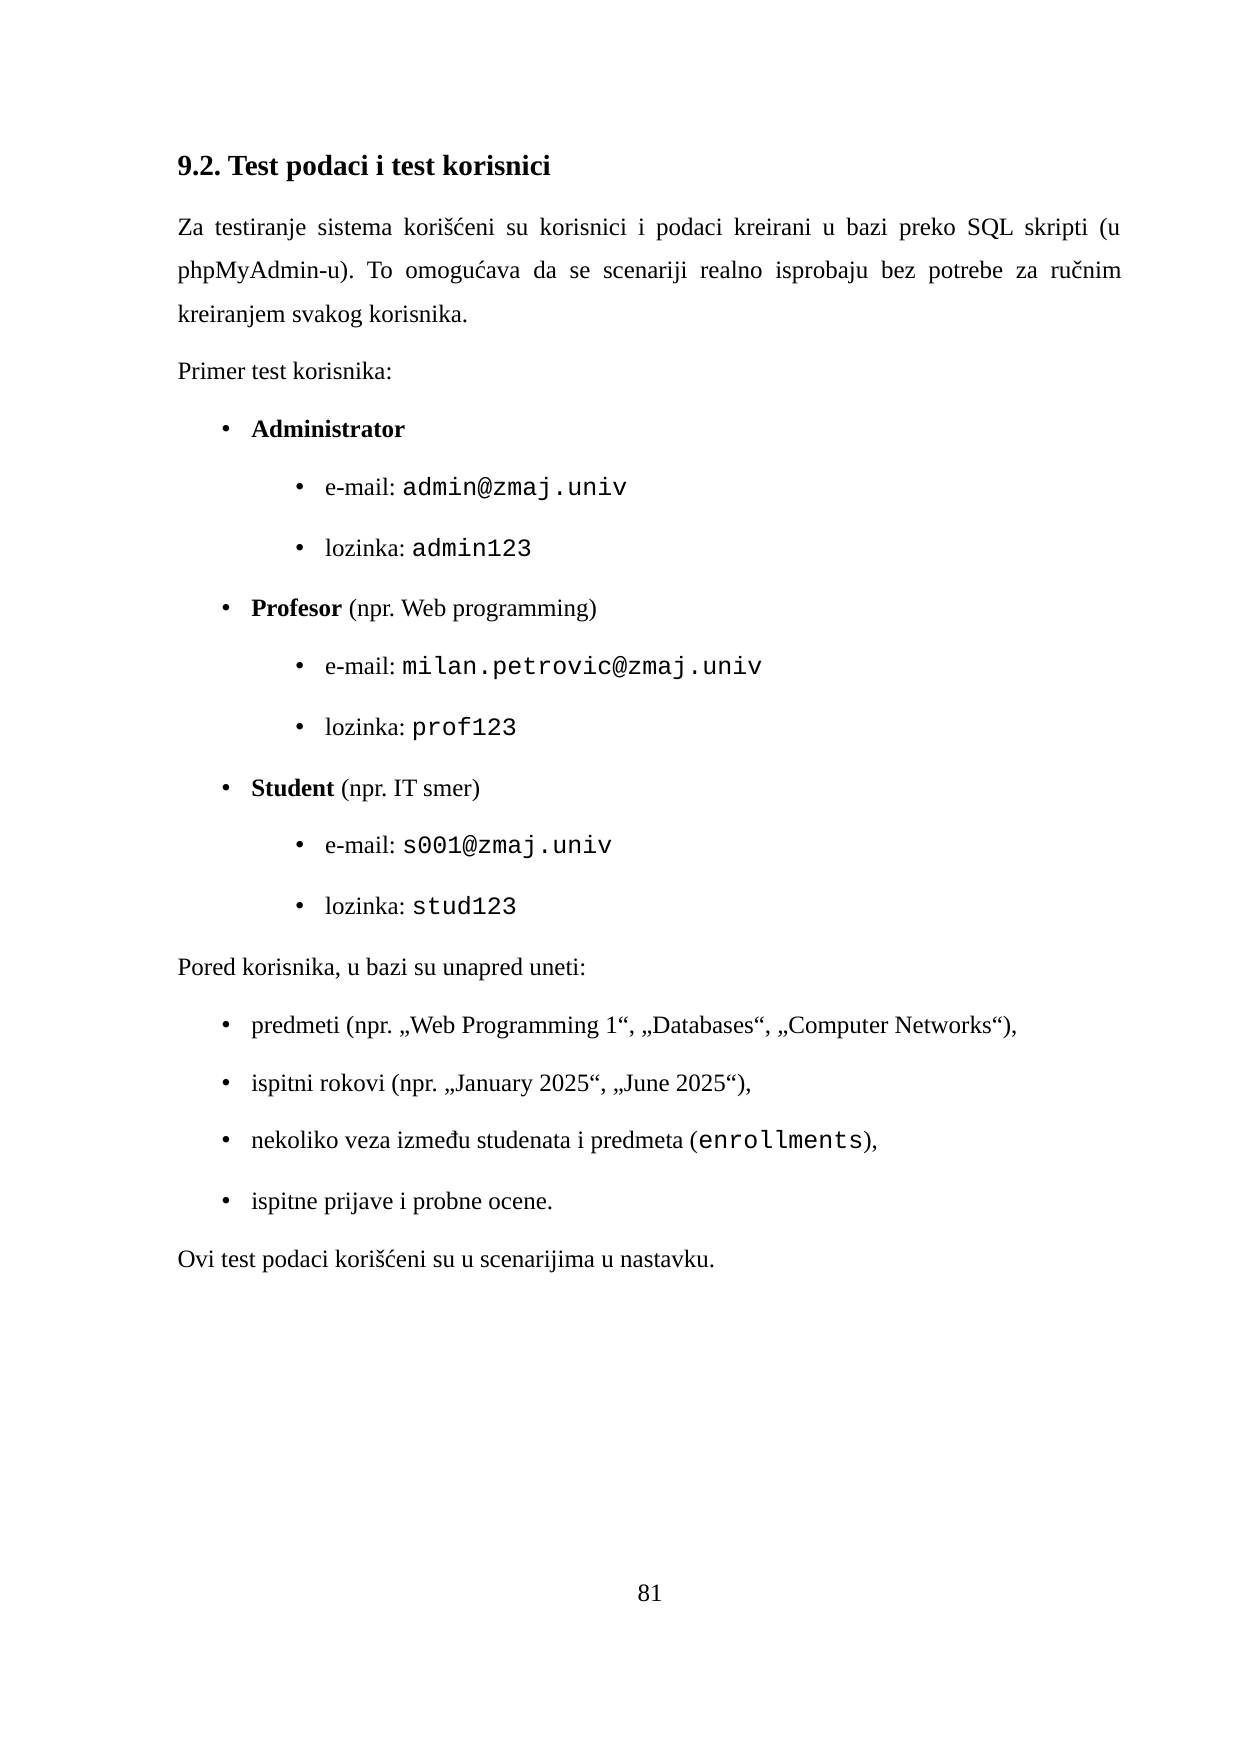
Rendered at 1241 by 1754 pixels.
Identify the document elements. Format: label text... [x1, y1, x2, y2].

text Primer test korisnika: [177, 356, 1122, 385]
list lozinka: prof123 [295, 712, 1122, 743]
list e-mail: admin@zmaj.univ [295, 472, 1122, 503]
text Ovi test podaci korišćeni su u scenarijima u nastavku. [177, 1244, 1122, 1273]
list Administrator [222, 414, 1122, 443]
list ispitni rokovi (npr. „January 2025“, „June 2025“), [222, 1068, 1122, 1096]
list predmeti (npr. „Web Programming 1“, „Databases“, „Computer Networks“), [222, 1010, 1122, 1039]
list Profesor (npr. Web programming) [222, 593, 1122, 622]
list ispitne prijave i probne ocene. [222, 1186, 1122, 1215]
text Za testiranje sistema korišćeni su korisnici i podaci kreirani u bazi preko SQL skripti (u phpMyAdmin-u). To omogućava da se scenariji realno isprobaju bez potrebe za ručnim kreiranjem svakog korisnika. [177, 212, 1122, 327]
subtitle 9.2. Test podaci i test korisnici [177, 148, 1122, 181]
list Student (npr. IT smer) [222, 773, 1122, 802]
list lozinka: admin123 [295, 533, 1122, 563]
list nekoliko veza između studenata i predmeta (enrollments), [222, 1125, 1122, 1156]
list e-mail: milan.petrovic@zmaj.univ [295, 651, 1122, 682]
list e-mail: s001@zmaj.univ [295, 831, 1122, 861]
list lozinka: stud123 [295, 891, 1122, 922]
text Pored korisnika, u bazi su unapred uneti: [177, 952, 1122, 981]
